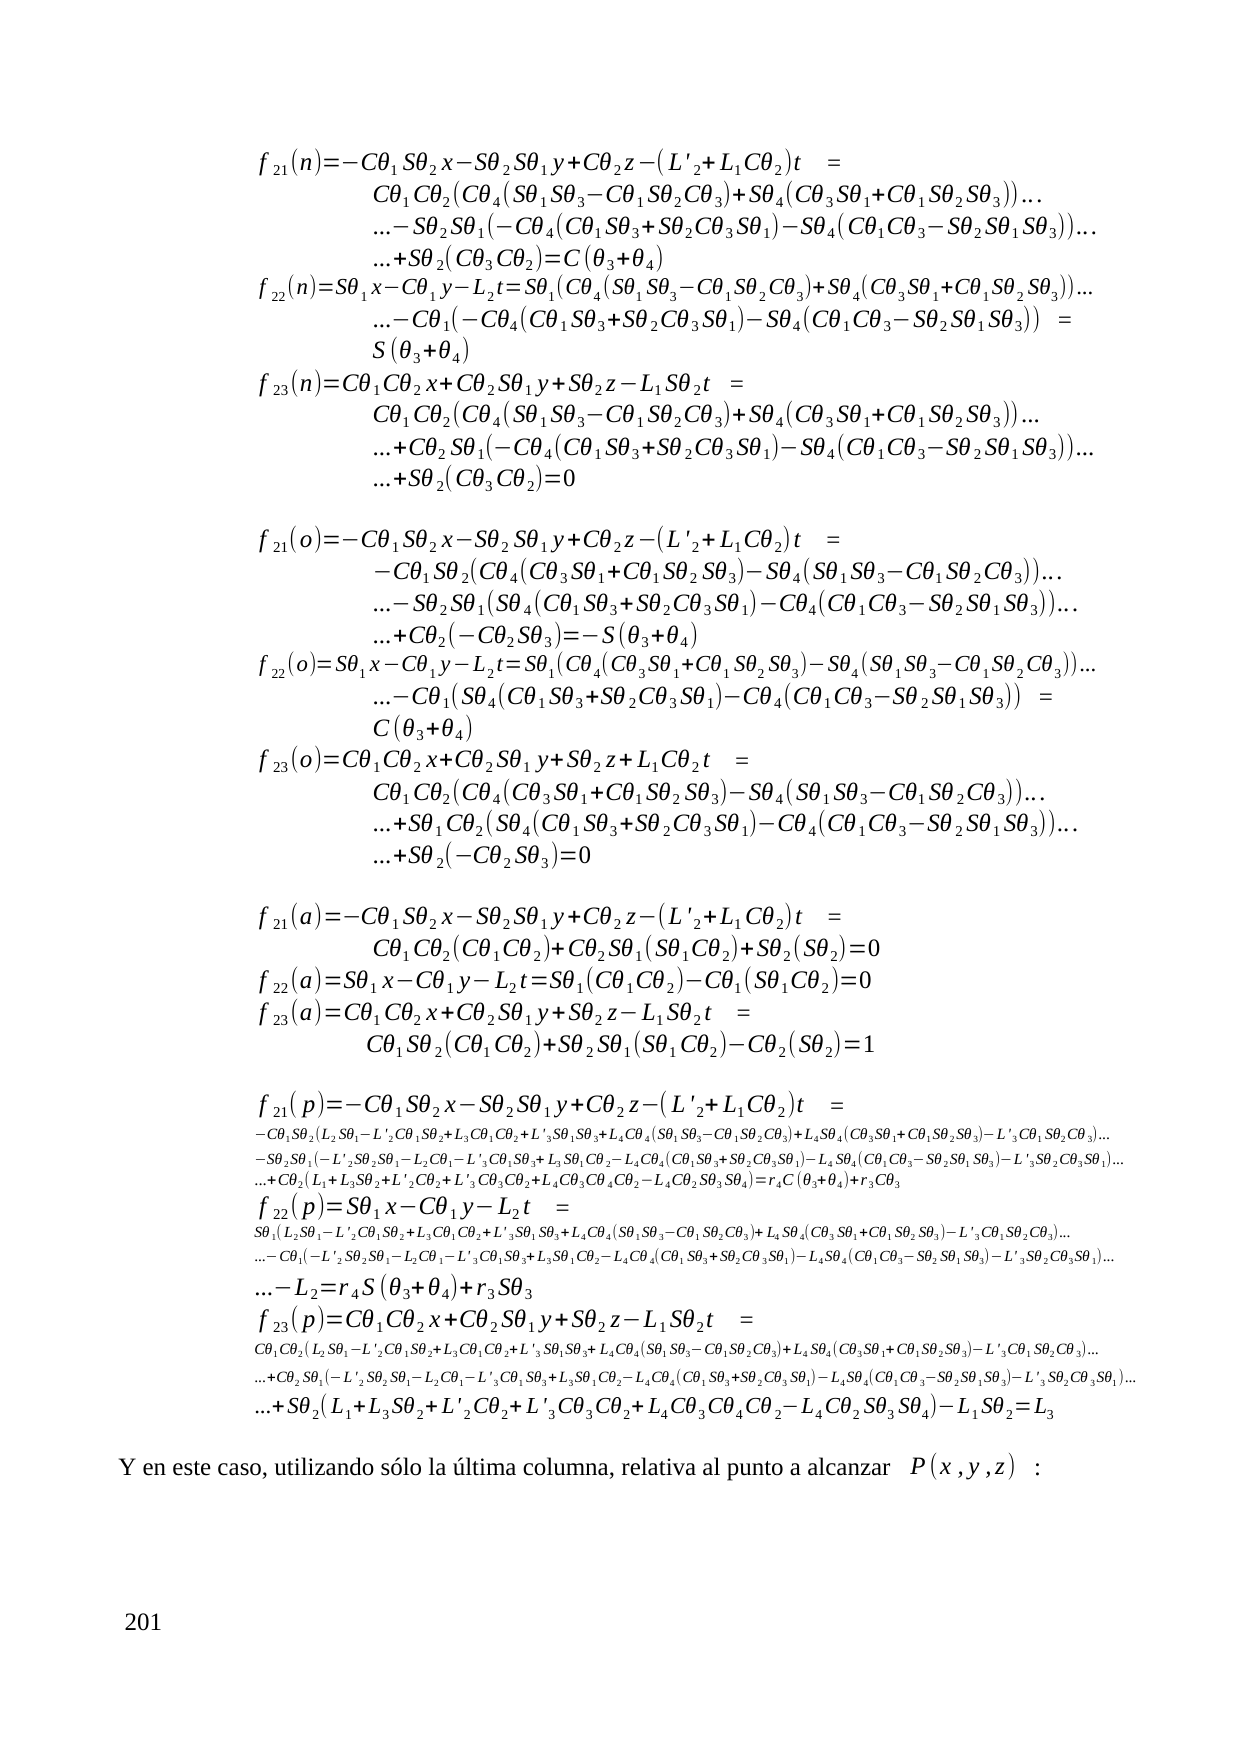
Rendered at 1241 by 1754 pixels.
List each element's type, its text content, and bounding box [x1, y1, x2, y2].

text = [236, 744, 1122, 776]
text = [236, 367, 1122, 399]
text = [236, 901, 1122, 933]
text = [236, 1304, 1122, 1336]
text = [236, 147, 1122, 179]
text = [236, 1089, 1122, 1121]
text = [236, 997, 1122, 1029]
text Y en este caso, utilizando sólo la última columna, relativa al punto a alcanzar: [118, 1451, 1122, 1481]
text = [354, 681, 1122, 713]
text = [236, 1191, 1122, 1223]
text = [236, 524, 1122, 556]
text = [354, 304, 1122, 336]
